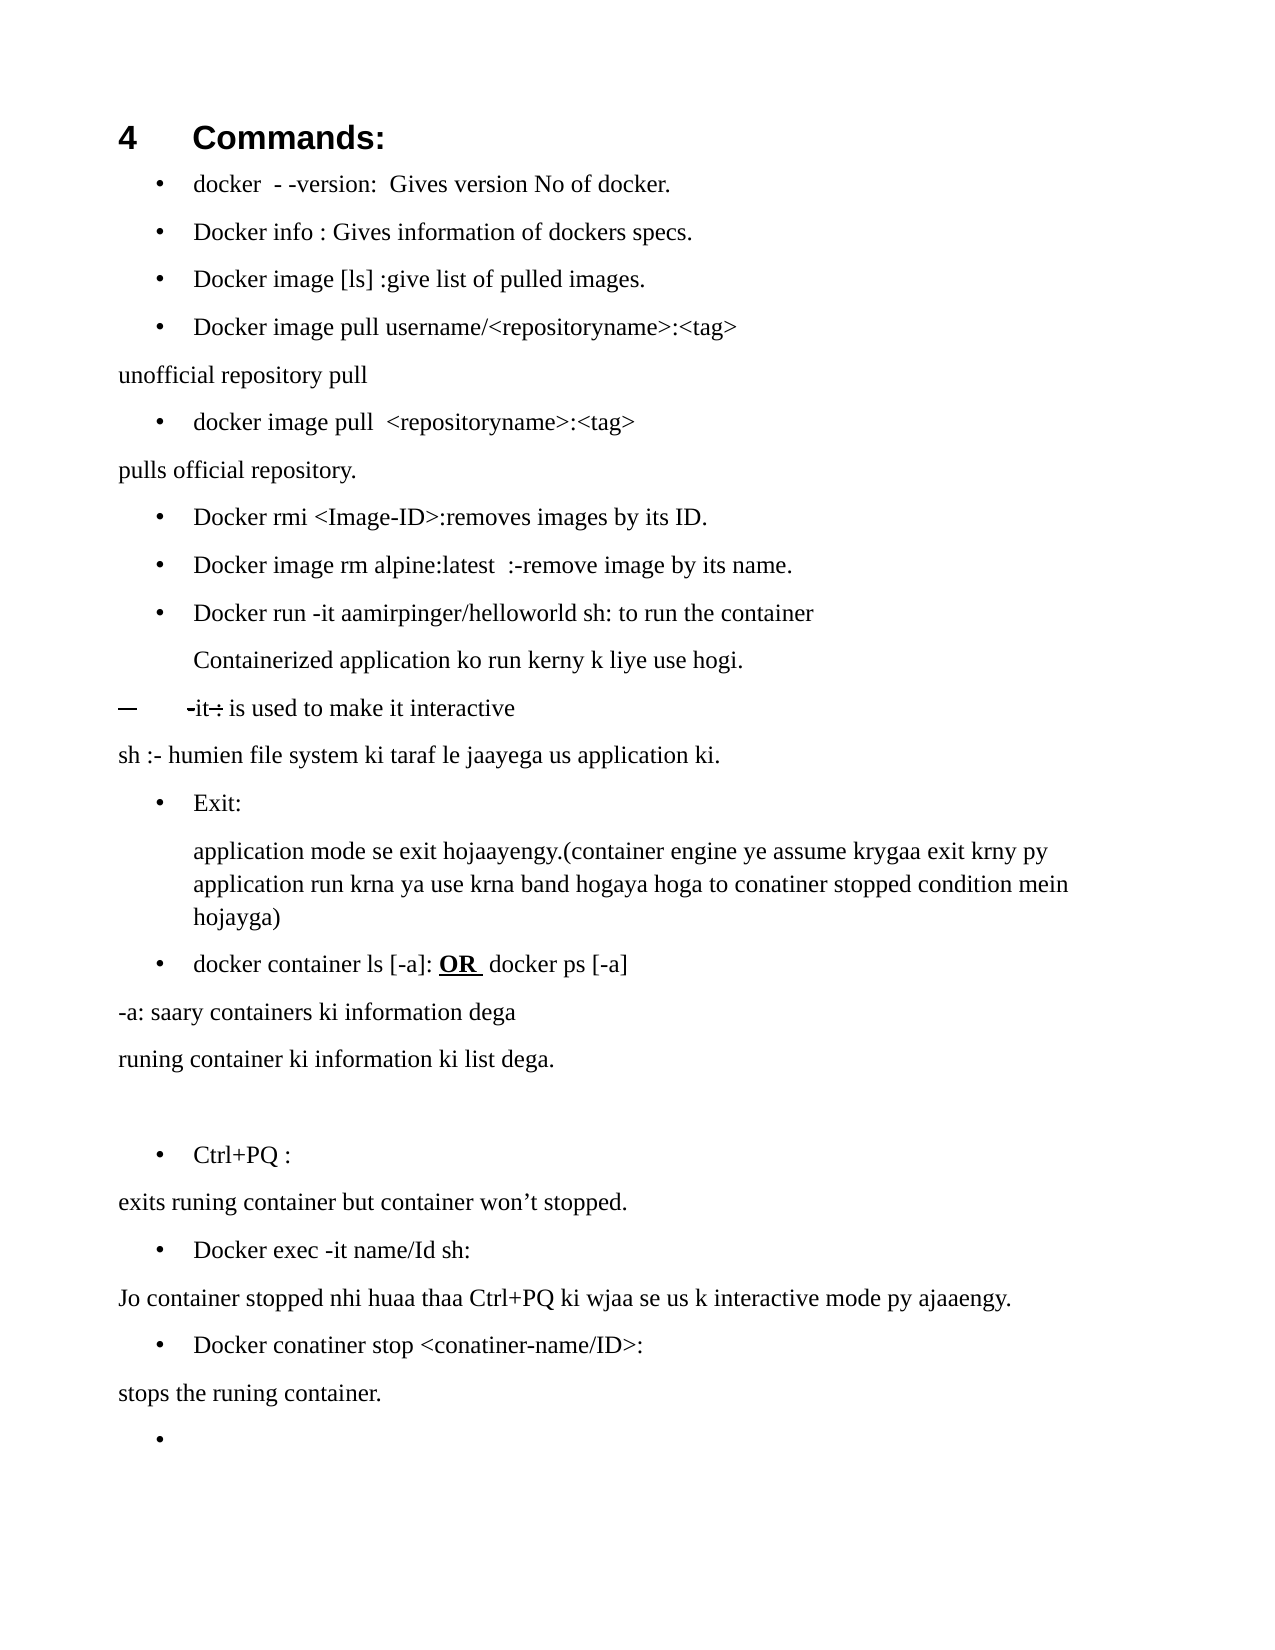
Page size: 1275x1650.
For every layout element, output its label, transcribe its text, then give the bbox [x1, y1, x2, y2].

list Docker rmi <Image-ID>:removes images by its ID. [156, 502, 1157, 531]
list application mode se exit hojaayengy.(container engine ye assume krygaa exit krny py application run krna ya use krna band hogaya hoga to conatiner stopped condition mein hojayga) [156, 836, 1157, 931]
list Ctrl+PQ : [156, 1140, 1157, 1168]
list Docker image rm alpine:latest :-remove image by its name. [156, 550, 1157, 579]
list Docker image pull username/<repositoryname>:<tag> [156, 312, 1157, 341]
list Docker conatiner stop <conatiner-name/ID>: [156, 1330, 1157, 1359]
list Docker image [ls] :give list of pulled images. [156, 264, 1157, 293]
text -a: saary containers ki information dega [118, 997, 1157, 1026]
text stops the runing container. [118, 1378, 1157, 1407]
list Docker run -it aamirpinger/helloworld sh: to run the container [156, 598, 1157, 626]
list Exit: [156, 788, 1157, 817]
text unofficial repository pull [118, 360, 1157, 388]
text pulls official repository. [118, 455, 1157, 484]
list Docker exec -it name/Id sh: [156, 1235, 1157, 1264]
list Containerized application ko run kerny k liye use hogi. [156, 645, 1157, 674]
list docker image pull <repositoryname>:<tag> [156, 407, 1157, 436]
text Jo container stopped nhi huaa thaa Ctrl+PQ ki wjaa se us k interactive mode py ajaaengy. [118, 1283, 1157, 1311]
list Docker info : Gives information of dockers specs. [156, 217, 1157, 246]
list docker container ls [-a]: OR docker ps [-a] [156, 949, 1157, 978]
subtitle Commands: [118, 118, 1157, 157]
list docker - -version: Gives version No of docker. [156, 169, 1157, 198]
text sh :- humien file system ki taraf le jaayega us application ki. [118, 741, 1157, 769]
text runing container ki information ki list dega. [118, 1044, 1157, 1073]
text exits runing container but container won’t stopped. [118, 1187, 1157, 1216]
text -it : is used to make it interactive [118, 693, 1157, 722]
